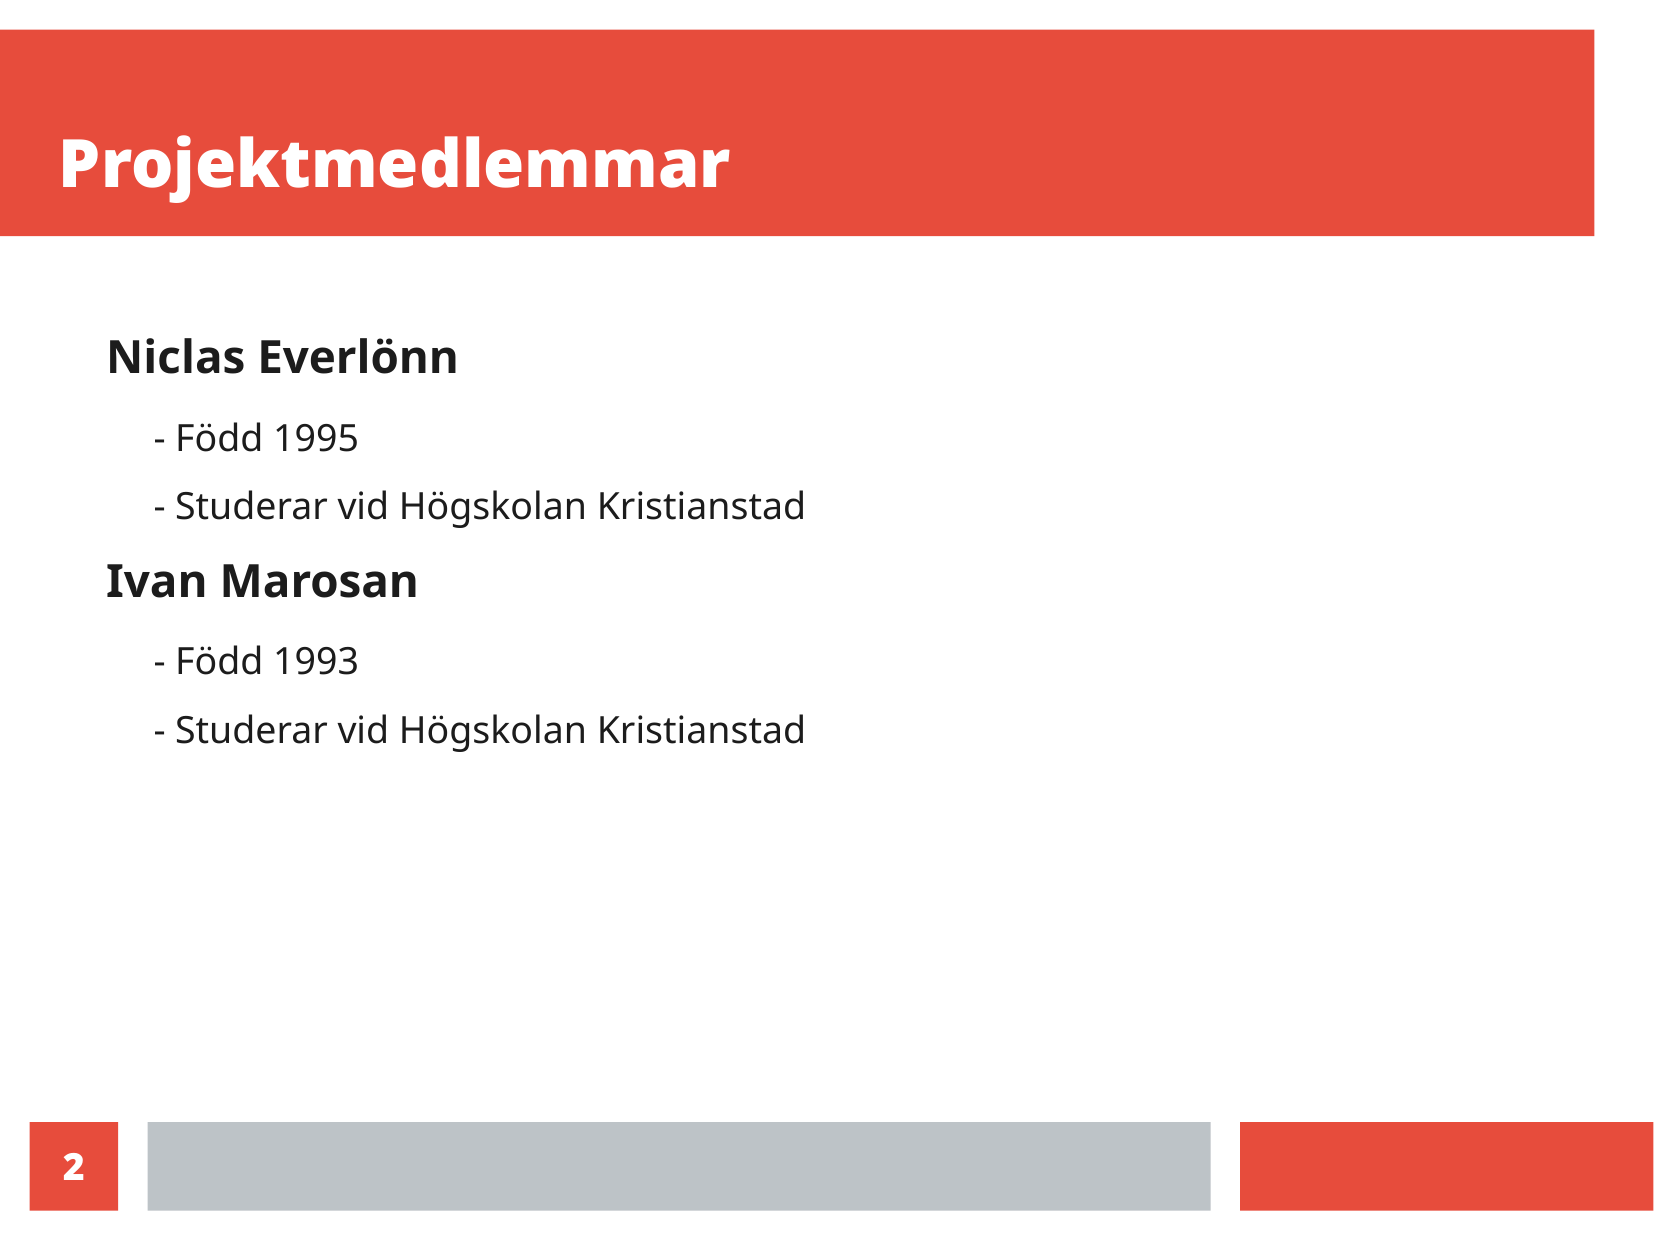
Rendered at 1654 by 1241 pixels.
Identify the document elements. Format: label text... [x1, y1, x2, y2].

list Niclas Everlönn - Född 1995 - Studerar vid Högskolan Kristianstad Ivan Marosan - Född 1993 - Studerar vid Högskolan Kristianstad [59, 324, 1565, 1093]
title Projektmedlemmar [59, 59, 1595, 207]
